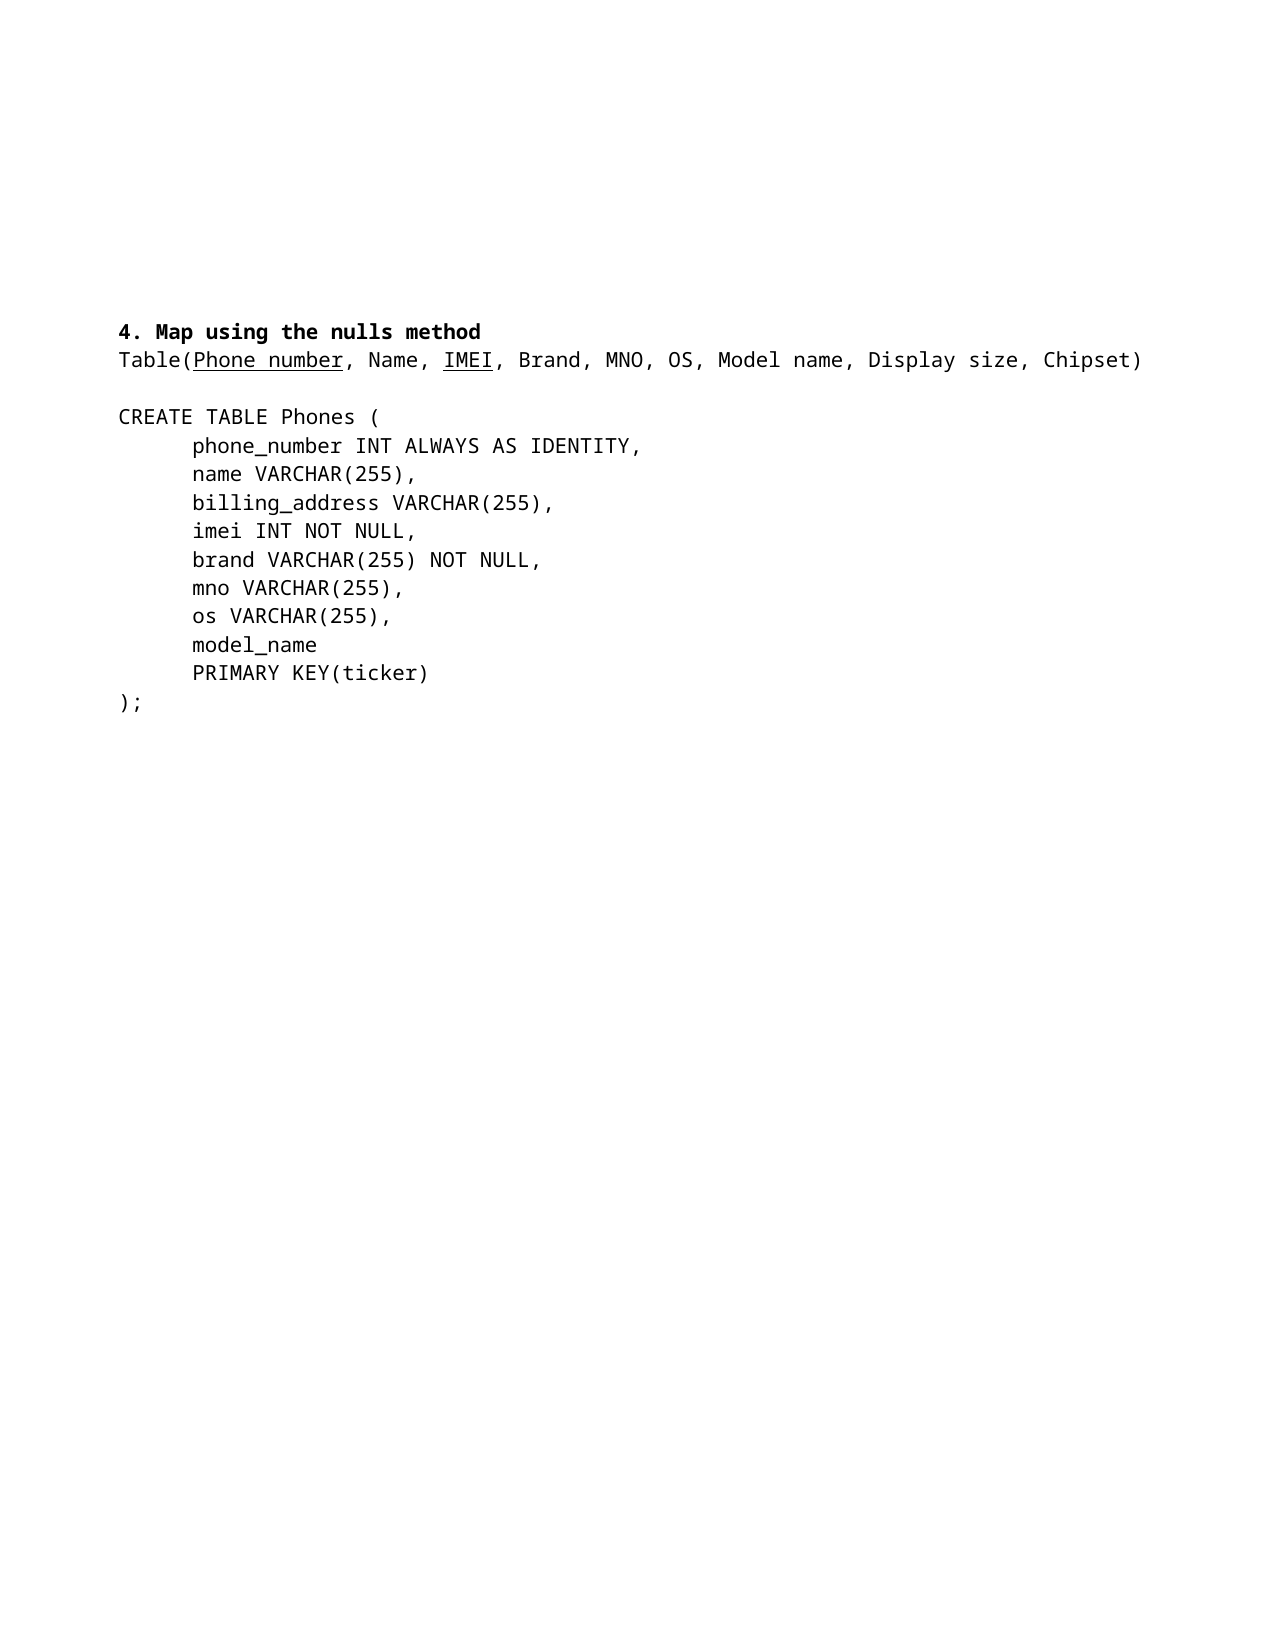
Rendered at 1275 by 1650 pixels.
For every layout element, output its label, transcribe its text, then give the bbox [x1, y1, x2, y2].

text billing_address VARCHAR(255), [118, 488, 1157, 516]
text imei INT NOT NULL, [118, 516, 1157, 545]
text os VARCHAR(255), [118, 602, 1157, 630]
text CREATE TABLE Phones ( [118, 402, 1157, 431]
text brand VARCHAR(255) NOT NULL, [118, 545, 1157, 573]
text phone_number INT ALWAYS AS IDENTITY, [118, 431, 1157, 459]
text Table(Phone number, Name, IMEI, Brand, MNO, OS, Model name, Display size, Chipset) [118, 346, 1157, 374]
text ); [118, 687, 1157, 715]
text mno VARCHAR(255), [118, 573, 1157, 602]
text 4. Map using the nulls method [118, 317, 1157, 346]
text PRIMARY KEY(ticker) [118, 658, 1157, 687]
text model_name [118, 630, 1157, 658]
text name VARCHAR(255), [118, 459, 1157, 488]
